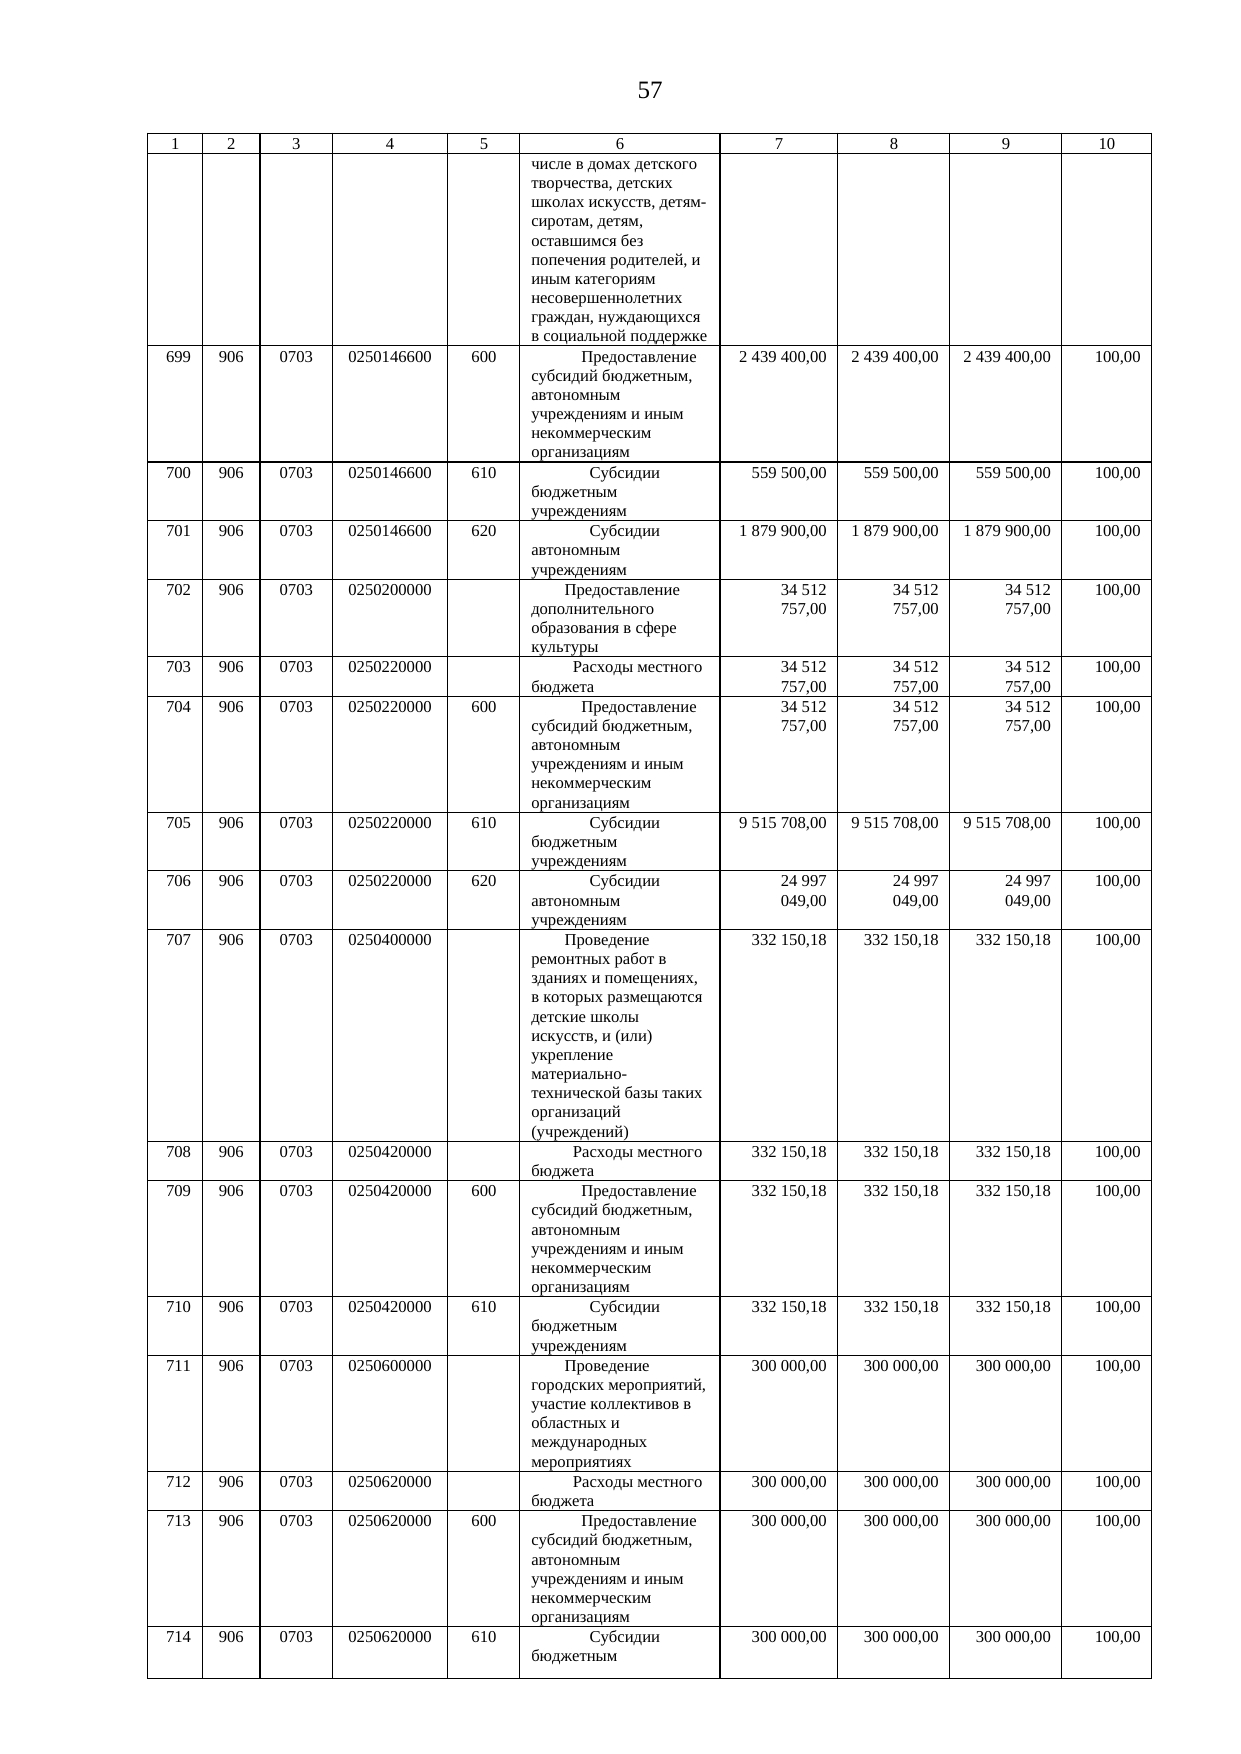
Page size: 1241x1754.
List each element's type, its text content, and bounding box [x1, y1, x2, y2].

table_cell 906 [203, 521, 259, 578]
table_cell [448, 657, 519, 696]
table_cell 701 [148, 521, 202, 578]
table_cell числе в домах детского творчества, детских школах искусств, детям-сиротам, детям, оставшимся без попечения родителей, и иным категориям несовершеннолетних граждан, нуждающихся в социальной поддержке [520, 154, 719, 345]
table_cell 24 997 049,00 [721, 871, 837, 929]
table_header 3 [261, 134, 332, 153]
table_cell 332 150,18 [950, 1142, 1061, 1180]
table_cell 34 512 757,00 [950, 580, 1061, 656]
table_cell 332 150,18 [721, 930, 837, 1141]
table_cell 1 879 900,00 [721, 521, 837, 578]
table_cell 300 000,00 [721, 1511, 837, 1626]
table_cell 100,00 [1062, 657, 1151, 696]
table_cell 703 [148, 657, 202, 696]
table_cell 300 000,00 [950, 1356, 1061, 1471]
table_cell 0250420000 [333, 1297, 447, 1354]
table_cell 100,00 [1062, 1472, 1151, 1510]
table_cell 906 [203, 1142, 259, 1180]
table_cell 9 515 708,00 [950, 813, 1061, 870]
table_cell 0703 [261, 930, 332, 1141]
table_cell 699 [148, 346, 202, 461]
table_cell 906 [203, 657, 259, 696]
table_cell 100,00 [1062, 580, 1151, 656]
table_cell [950, 154, 1061, 345]
table_cell 0250400000 [333, 930, 447, 1141]
table_cell 100,00 [1062, 930, 1151, 1141]
table_cell 34 512 757,00 [838, 657, 949, 696]
table_cell 906 [203, 346, 259, 461]
table_cell 0250420000 [333, 1142, 447, 1180]
table_cell Предоставление дополнительного образования в сфере культуры [520, 580, 719, 656]
table_header 2 [203, 134, 259, 153]
table_cell 332 150,18 [838, 1142, 949, 1180]
table_cell 34 512 757,00 [838, 697, 949, 812]
table_cell 610 [448, 1297, 519, 1354]
table_cell Расходы местного бюджета [520, 1142, 719, 1180]
table_header 5 [448, 134, 519, 153]
table_cell Предоставление субсидий бюджетным, автономным учреждениям и иным некоммерческим организациям [520, 1181, 719, 1296]
table_cell 906 [203, 463, 259, 520]
table_header 6 [520, 134, 719, 153]
table_cell [448, 1356, 519, 1471]
table_cell [261, 154, 332, 345]
table_cell 332 150,18 [950, 1181, 1061, 1296]
table_cell [448, 1472, 519, 1510]
table_cell 2 439 400,00 [721, 346, 837, 461]
table_cell 100,00 [1062, 697, 1151, 812]
table_cell 0250620000 [333, 1472, 447, 1510]
table_cell 0703 [261, 1627, 332, 1678]
table_cell [203, 154, 259, 345]
table_cell 0703 [261, 521, 332, 578]
table_cell 300 000,00 [950, 1511, 1061, 1626]
table_header 9 [950, 134, 1061, 153]
table_cell 702 [148, 580, 202, 656]
table_cell 9 515 708,00 [721, 813, 837, 870]
table_cell 0703 [261, 580, 332, 656]
table_cell 100,00 [1062, 813, 1151, 870]
table_cell 0703 [261, 657, 332, 696]
table_cell 0703 [261, 463, 332, 520]
table_cell Предоставление субсидий бюджетным, автономным учреждениям и иным некоммерческим организациям [520, 1511, 719, 1626]
table_cell 100,00 [1062, 1627, 1151, 1678]
table_cell 709 [148, 1181, 202, 1296]
table_cell [148, 154, 202, 345]
table_cell 600 [448, 1181, 519, 1296]
table_cell 0703 [261, 871, 332, 929]
table_cell 707 [148, 930, 202, 1141]
table_cell 100,00 [1062, 346, 1151, 461]
table_cell [448, 1142, 519, 1180]
table_cell 300 000,00 [950, 1627, 1061, 1678]
table_cell 906 [203, 697, 259, 812]
table_cell 906 [203, 580, 259, 656]
table_cell 0703 [261, 697, 332, 812]
table_header 8 [838, 134, 949, 153]
table_cell 300 000,00 [838, 1511, 949, 1626]
table_cell 600 [448, 697, 519, 812]
table_cell 906 [203, 1356, 259, 1471]
table_cell 1 879 900,00 [950, 521, 1061, 578]
table_header 4 [333, 134, 447, 153]
table_cell 24 997 049,00 [950, 871, 1061, 929]
table_cell 714 [148, 1627, 202, 1678]
table_cell 100,00 [1062, 1297, 1151, 1354]
table_cell 600 [448, 1511, 519, 1626]
table_cell 332 150,18 [838, 1181, 949, 1296]
table_cell Субсидии автономным учреждениям [520, 521, 719, 578]
table_header 10 [1062, 134, 1151, 153]
table_cell 332 150,18 [950, 1297, 1061, 1354]
table_cell 34 512 757,00 [950, 657, 1061, 696]
table_cell 0250200000 [333, 580, 447, 656]
table_cell 906 [203, 1627, 259, 1678]
table_cell 0703 [261, 1472, 332, 1510]
table_cell Предоставление субсидий бюджетным, автономным учреждениям и иным некоммерческим организациям [520, 697, 719, 812]
table_cell 100,00 [1062, 1181, 1151, 1296]
table_cell 300 000,00 [721, 1627, 837, 1678]
table_cell 0250620000 [333, 1627, 447, 1678]
table_header 1 [148, 134, 202, 153]
table_cell [721, 154, 837, 345]
table_cell 712 [148, 1472, 202, 1510]
table_cell 906 [203, 1181, 259, 1296]
table_cell 706 [148, 871, 202, 929]
table_cell 0703 [261, 1142, 332, 1180]
table_cell [448, 154, 519, 345]
table_cell 559 500,00 [838, 463, 949, 520]
table_cell 704 [148, 697, 202, 812]
table_cell 610 [448, 1627, 519, 1678]
table_cell 100,00 [1062, 871, 1151, 929]
table_cell [448, 580, 519, 656]
table_cell Субсидии автономным учреждениям [520, 871, 719, 929]
table_cell 34 512 757,00 [721, 697, 837, 812]
table_cell 0250146600 [333, 521, 447, 578]
table_cell 0703 [261, 1356, 332, 1471]
table_cell 0703 [261, 1181, 332, 1296]
table_cell [838, 154, 949, 345]
table_cell Проведение городских мероприятий, участие коллективов в областных и международных мероприятиях [520, 1356, 719, 1471]
table_cell 705 [148, 813, 202, 870]
table_cell 620 [448, 521, 519, 578]
table_cell 559 500,00 [950, 463, 1061, 520]
table_cell 906 [203, 1297, 259, 1354]
table_cell 906 [203, 871, 259, 929]
table_cell 34 512 757,00 [838, 580, 949, 656]
table_cell Расходы местного бюджета [520, 657, 719, 696]
table_cell 0703 [261, 1511, 332, 1626]
table_cell 906 [203, 813, 259, 870]
table_cell 0250620000 [333, 1511, 447, 1626]
table_cell 710 [148, 1297, 202, 1354]
table_cell 2 439 400,00 [838, 346, 949, 461]
table_cell Субсидии бюджетным учреждениям [520, 813, 719, 870]
table_cell 906 [203, 1472, 259, 1510]
table_cell 0250146600 [333, 346, 447, 461]
table_cell 0703 [261, 346, 332, 461]
table_cell 100,00 [1062, 521, 1151, 578]
table_cell Проведение ремонтных работ в зданиях и помещениях, в которых размещаются детские школы искусств, и (или) укрепление материально-технической базы таких организаций (учреждений) [520, 930, 719, 1141]
table_cell 610 [448, 463, 519, 520]
table_cell 711 [148, 1356, 202, 1471]
table_cell 300 000,00 [838, 1356, 949, 1471]
table_cell 0250220000 [333, 871, 447, 929]
table_cell 1 879 900,00 [838, 521, 949, 578]
table_cell 300 000,00 [838, 1472, 949, 1510]
table_cell 0250146600 [333, 463, 447, 520]
table_cell 9 515 708,00 [838, 813, 949, 870]
table_cell 700 [148, 463, 202, 520]
table_cell 332 150,18 [838, 930, 949, 1141]
table_cell 610 [448, 813, 519, 870]
table_cell 100,00 [1062, 1511, 1151, 1626]
table_cell 2 439 400,00 [950, 346, 1061, 461]
table_cell 332 150,18 [721, 1181, 837, 1296]
table_cell 24 997 049,00 [838, 871, 949, 929]
table_cell 300 000,00 [721, 1356, 837, 1471]
table_cell 0250220000 [333, 697, 447, 812]
table_cell Расходы местного бюджета [520, 1472, 719, 1510]
table_cell 559 500,00 [721, 463, 837, 520]
table_cell 332 150,18 [950, 930, 1061, 1141]
table_cell 0250220000 [333, 657, 447, 696]
table_cell 34 512 757,00 [721, 580, 837, 656]
table_cell 300 000,00 [721, 1472, 837, 1510]
table_cell 0250220000 [333, 813, 447, 870]
table_cell [448, 930, 519, 1141]
table_cell 34 512 757,00 [950, 697, 1061, 812]
table_cell Субсидии бюджетным [520, 1627, 719, 1678]
table_cell 0703 [261, 813, 332, 870]
table_cell 713 [148, 1511, 202, 1626]
table_cell 100,00 [1062, 1142, 1151, 1180]
table_cell 0250420000 [333, 1181, 447, 1296]
table_cell 300 000,00 [838, 1627, 949, 1678]
table_cell 34 512 757,00 [721, 657, 837, 696]
table_cell 332 150,18 [838, 1297, 949, 1354]
table_header 7 [721, 134, 837, 153]
table_cell 620 [448, 871, 519, 929]
table_cell 332 150,18 [721, 1297, 837, 1354]
table_cell 0703 [261, 1297, 332, 1354]
table_cell 300 000,00 [950, 1472, 1061, 1510]
table_cell 100,00 [1062, 1356, 1151, 1471]
table_cell 0250600000 [333, 1356, 447, 1471]
table_cell Субсидии бюджетным учреждениям [520, 463, 719, 520]
table_cell 708 [148, 1142, 202, 1180]
table_cell Субсидии бюджетным учреждениям [520, 1297, 719, 1354]
table_cell 332 150,18 [721, 1142, 837, 1180]
table_cell 100,00 [1062, 463, 1151, 520]
table_cell 600 [448, 346, 519, 461]
table_cell [1062, 154, 1151, 345]
table_cell 906 [203, 930, 259, 1141]
table_cell Предоставление субсидий бюджетным, автономным учреждениям и иным некоммерческим организациям [520, 346, 719, 461]
table_cell 906 [203, 1511, 259, 1626]
table_cell [333, 154, 447, 345]
